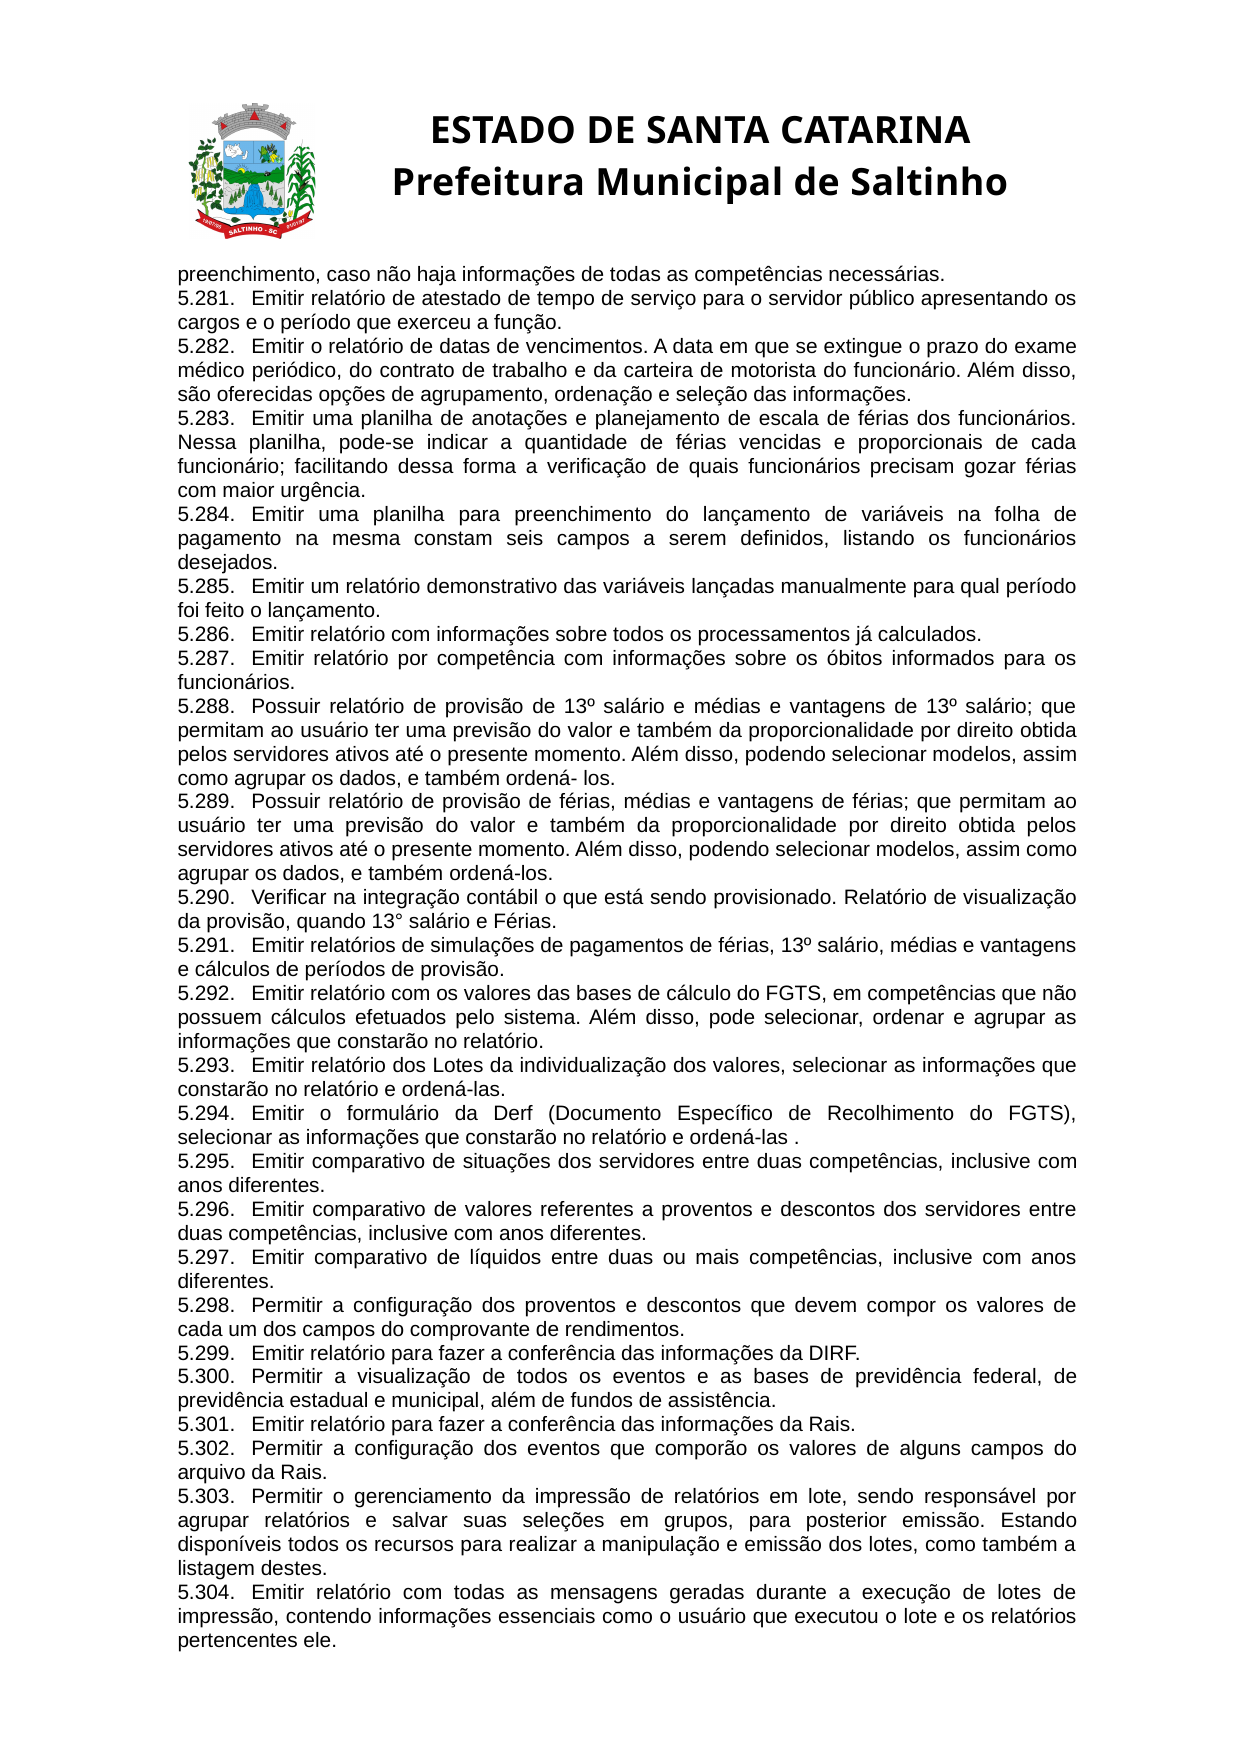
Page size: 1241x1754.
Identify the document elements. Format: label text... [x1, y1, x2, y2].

list Emitir uma planilha para preenchimento do lançamento de variáveis na folha de pagamento na mesma constam seis campos a serem definidos, listando os funcionários desejados. [177, 502, 1078, 574]
list Emitir relatórios de simulações de pagamentos de férias, 13º salário, médias e vantagens e cálculos de períodos de provisão. [177, 933, 1078, 981]
list Emitir relatório com os valores das bases de cálculo do FGTS, em competências que não possuem cálculos efetuados pelo sistema. Além disso, pode selecionar, ordenar e agrupar as informações que constarão no relatório. [177, 981, 1078, 1053]
list Permitir a configuração dos proventos e descontos que devem compor os valores de cada um dos campos do comprovante de rendimentos. [177, 1292, 1078, 1340]
list Emitir uma planilha de anotações e planejamento de escala de férias dos funcionários. Nessa planilha, pode-se indicar a quantidade de férias vencidas e proporcionais de cada funcionário; facilitando dessa forma a verificação de quais funcionários precisam gozar férias com maior urgência. [177, 406, 1078, 502]
list Emitir relatório com informações sobre todos os processamentos já calculados. [177, 622, 1078, 646]
list Emitir o relatório de datas de vencimentos. A data em que se extingue o prazo do exame médico periódico, do contrato de trabalho e da carteira de motorista do funcionário. Além disso, são oferecidas opções de agrupamento, ordenação e seleção das informações. [177, 334, 1078, 406]
list Emitir comparativo de líquidos entre duas ou mais competências, inclusive com anos diferentes. [177, 1244, 1078, 1292]
list Emitir relatório por competência com informações sobre os óbitos informados para os funcionários. [177, 646, 1078, 693]
list Emitir um relatório demonstrativo das variáveis lançadas manualmente para qual período foi feito o lançamento. [177, 574, 1078, 622]
list Permitir a visualização de todos os eventos e as bases de previdência federal, de previdência estadual e municipal, além de fundos de assistência. [177, 1364, 1078, 1412]
list Verificar na integração contábil o que está sendo provisionado. Relatório de visualização da provisão, quando 13° salário e Férias. [177, 885, 1078, 933]
list Possuir relatório de provisão de férias, médias e vantagens de férias; que permitam ao usuário ter uma previsão do valor e também da proporcionalidade por direito obtida pelos servidores ativos até o presente momento. Além disso, podendo selecionar modelos, assim como agrupar os dados, e também ordená-los. [177, 789, 1078, 885]
list Permitir a configuração dos eventos que comporão os valores de alguns campos do arquivo da Rais. [177, 1436, 1078, 1484]
list Emitir comparativo de valores referentes a proventos e descontos dos servidores entre duas competências, inclusive com anos diferentes. [177, 1197, 1078, 1244]
list Possuir relatório de provisão de 13º salário e médias e vantagens de 13º salário; que permitam ao usuário ter uma previsão do valor e também da proporcionalidade por direito obtida pelos servidores ativos até o presente momento. Além disso, podendo selecionar modelos, assim como agrupar os dados, e também ordená- los. [177, 693, 1078, 789]
list preenchimento, caso não haja informações de todas as competências necessárias. [177, 262, 1078, 286]
list Emitir o formulário da Derf (Documento Específico de Recolhimento do FGTS), selecionar as informações que constarão no relatório e ordená-las . [177, 1101, 1078, 1149]
list Emitir relatório para fazer a conferência das informações da Rais. [177, 1412, 1078, 1436]
list Emitir relatório com todas as mensagens geradas durante a execução de lotes de impressão, contendo informações essenciais como o usuário que executou o lote e os relatórios pertencentes ele. [177, 1580, 1078, 1652]
list Emitir relatório para fazer a conferência das informações da DIRF. [177, 1340, 1078, 1364]
list Permitir o gerenciamento da impressão de relatórios em lote, sendo responsável por agrupar relatórios e salvar suas seleções em grupos, para posterior emissão. Estando disponíveis todos os recursos para realizar a manipulação e emissão dos lotes, como também a listagem destes. [177, 1484, 1078, 1580]
list Emitir comparativo de situações dos servidores entre duas competências, inclusive com anos diferentes. [177, 1149, 1078, 1197]
list Emitir relatório dos Lotes da individualização dos valores, selecionar as informações que constarão no relatório e ordená-las. [177, 1053, 1078, 1101]
list Emitir relatório de atestado de tempo de serviço para o servidor público apresentando os cargos e o período que exerceu a função. [177, 286, 1078, 334]
